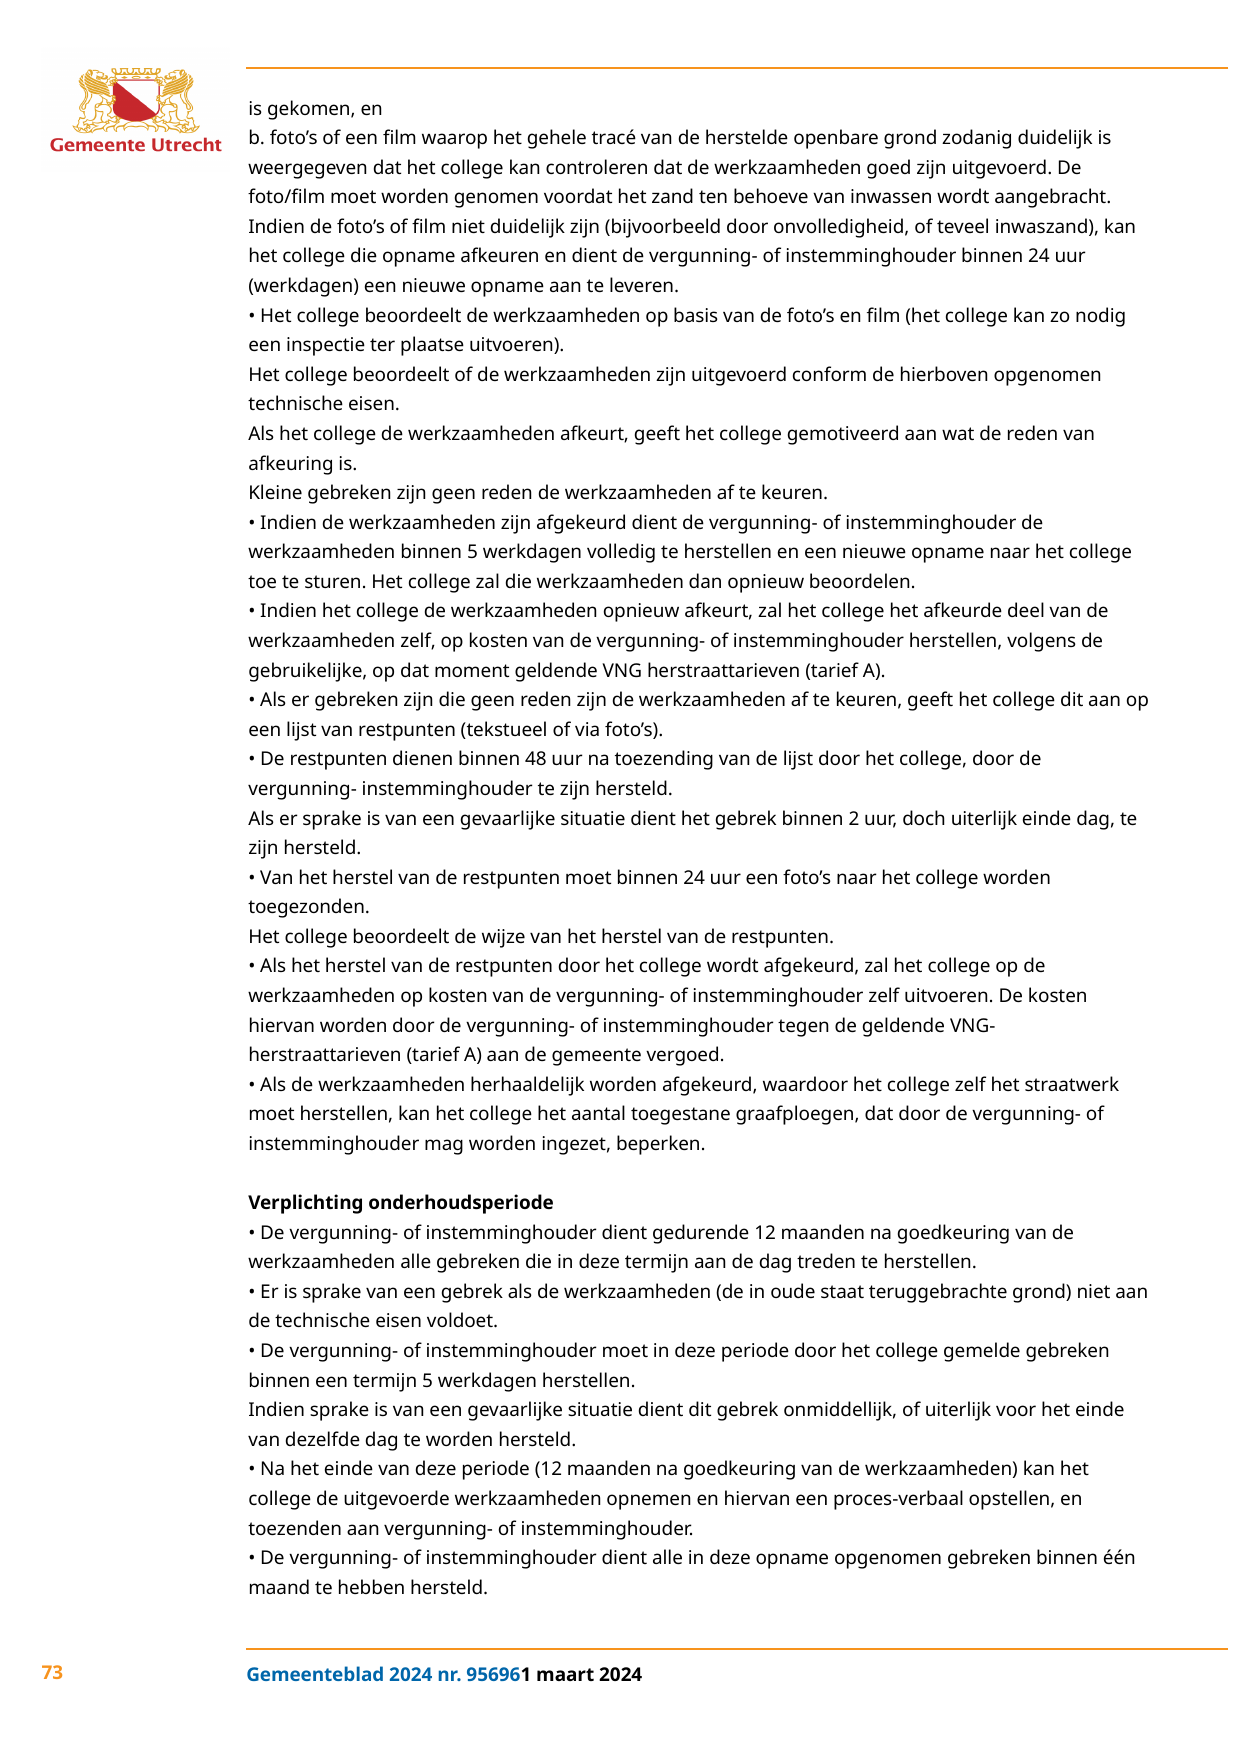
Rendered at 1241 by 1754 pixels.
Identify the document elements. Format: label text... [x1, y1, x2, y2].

picture [41, 47, 231, 172]
text • Als de werkzaamheden herhaaldelijk worden afgekeurd, waardoor het college zelf het straatwerk moet herstellen, kan het college het aantal toegestane graafploegen, dat door de vergunning- of instemminghouder mag worden ingezet, beperken. [248, 1071, 1152, 1156]
text • De vergunning- of instemminghouder dient gedurende 12 maanden na goedkeuring van de werkzaamheden alle gebreken die in deze termijn aan de dag treden te herstellen. [248, 1219, 1152, 1274]
text Kleine gebreken zijn geen reden de werkzaamheden af te keuren. [248, 479, 1152, 505]
text • Als er gebreken zijn die geen reden zijn de werkzaamheden af te keuren, geeft het college dit aan op een lijst van restpunten (tekstueel of via foto’s). [248, 686, 1152, 742]
text • Indien het college de werkzaamheden opnieuw afkeurt, zal het college het afkeurde deel van de werkzaamheden zelf, op kosten van de vergunning- of instemminghouder herstellen, volgens de gebruikelijke, op dat moment geldende VNG herstraattarieven (tarief A). [248, 598, 1152, 683]
text • Indien de werkzaamheden zijn afgekeurd dient de vergunning- of instemminghouder de werkzaamheden binnen 5 werkdagen volledig te herstellen en een nieuwe opname naar het college toe te sturen. Het college zal die werkzaamheden dan opnieuw beoordelen. [248, 509, 1152, 594]
text Als het college de werkzaamheden afkeurt, geeft het college gemotiveerd aan wat de reden van afkeuring is. [248, 420, 1152, 476]
text • Na het einde van deze periode (12 maanden na goedkeuring van de werkzaamheden) kan het college de uitgevoerde werkzaamheden opnemen en hiervan een proces-verbaal opstellen, en toezenden aan vergunning- of instemminghouder. [248, 1456, 1152, 1541]
text Indien de foto’s of film niet duidelijk zijn (bijvoorbeeld door onvolledigheid, of teveel inwaszand), kan het college die opname afkeuren en dient de vergunning- of instemminghouder binnen 24 uur (werkdagen) een nieuwe opname aan te leveren. [248, 213, 1152, 298]
text Het college beoordeelt of de werkzaamheden zijn uitgevoerd conform de hierboven opgenomen technische eisen. [248, 361, 1152, 416]
text Verplichting onderhoudsperiode [248, 1189, 1152, 1215]
text • Er is sprake van een gebrek als de werkzaamheden (de in oude staat teruggebrachte grond) niet aan de technische eisen voldoet. [248, 1278, 1152, 1333]
text • Van het herstel van de restpunten moet binnen 24 uur een foto’s naar het college worden toegezonden. [248, 864, 1152, 919]
text b. foto’s of een film waarop het gehele tracé van de herstelde openbare grond zodanig duidelijk is weergegeven dat het college kan controleren dat de werkzaamheden goed zijn uitgevoerd. De foto/film moet worden genomen voordat het zand ten behoeve van inwassen wordt aangebracht. [248, 124, 1152, 209]
text Indien sprake is van een gevaarlijke situatie dient dit gebrek onmiddellijk, of uiterlijk voor het einde van dezelfde dag te worden hersteld. [248, 1396, 1152, 1452]
text • Als het herstel van de restpunten door het college wordt afgekeurd, zal het college op de werkzaamheden op kosten van de vergunning- of instemminghouder zelf uitvoeren. De kosten hiervan worden door de vergunning- of instemminghouder tegen de geldende VNG- herstraattarieven (tarief A) aan de gemeente vergoed. [248, 953, 1152, 1067]
text • Het college beoordeelt de werkzaamheden op basis van de foto’s en film (het college kan zo nodig een inspectie ter plaatse uitvoeren). [248, 302, 1152, 357]
text Het college beoordeelt de wijze van het herstel van de restpunten. [248, 923, 1152, 949]
text • De vergunning- of instemminghouder dient alle in deze opname opgenomen gebreken binnen één maand te hebben hersteld. [248, 1544, 1152, 1600]
text • De restpunten dienen binnen 48 uur na toezending van de lijst door het college, door de vergunning- instemminghouder te zijn hersteld. [248, 746, 1152, 801]
text is gekomen, en [248, 95, 1152, 121]
text Als er sprake is van een gevaarlijke situatie dient het gebrek binnen 2 uur, doch uiterlijk einde dag, te zijn hersteld. [248, 805, 1152, 860]
text • De vergunning- of instemminghouder moet in deze periode door het college gemelde gebreken binnen een termijn 5 werkdagen herstellen. [248, 1337, 1152, 1393]
